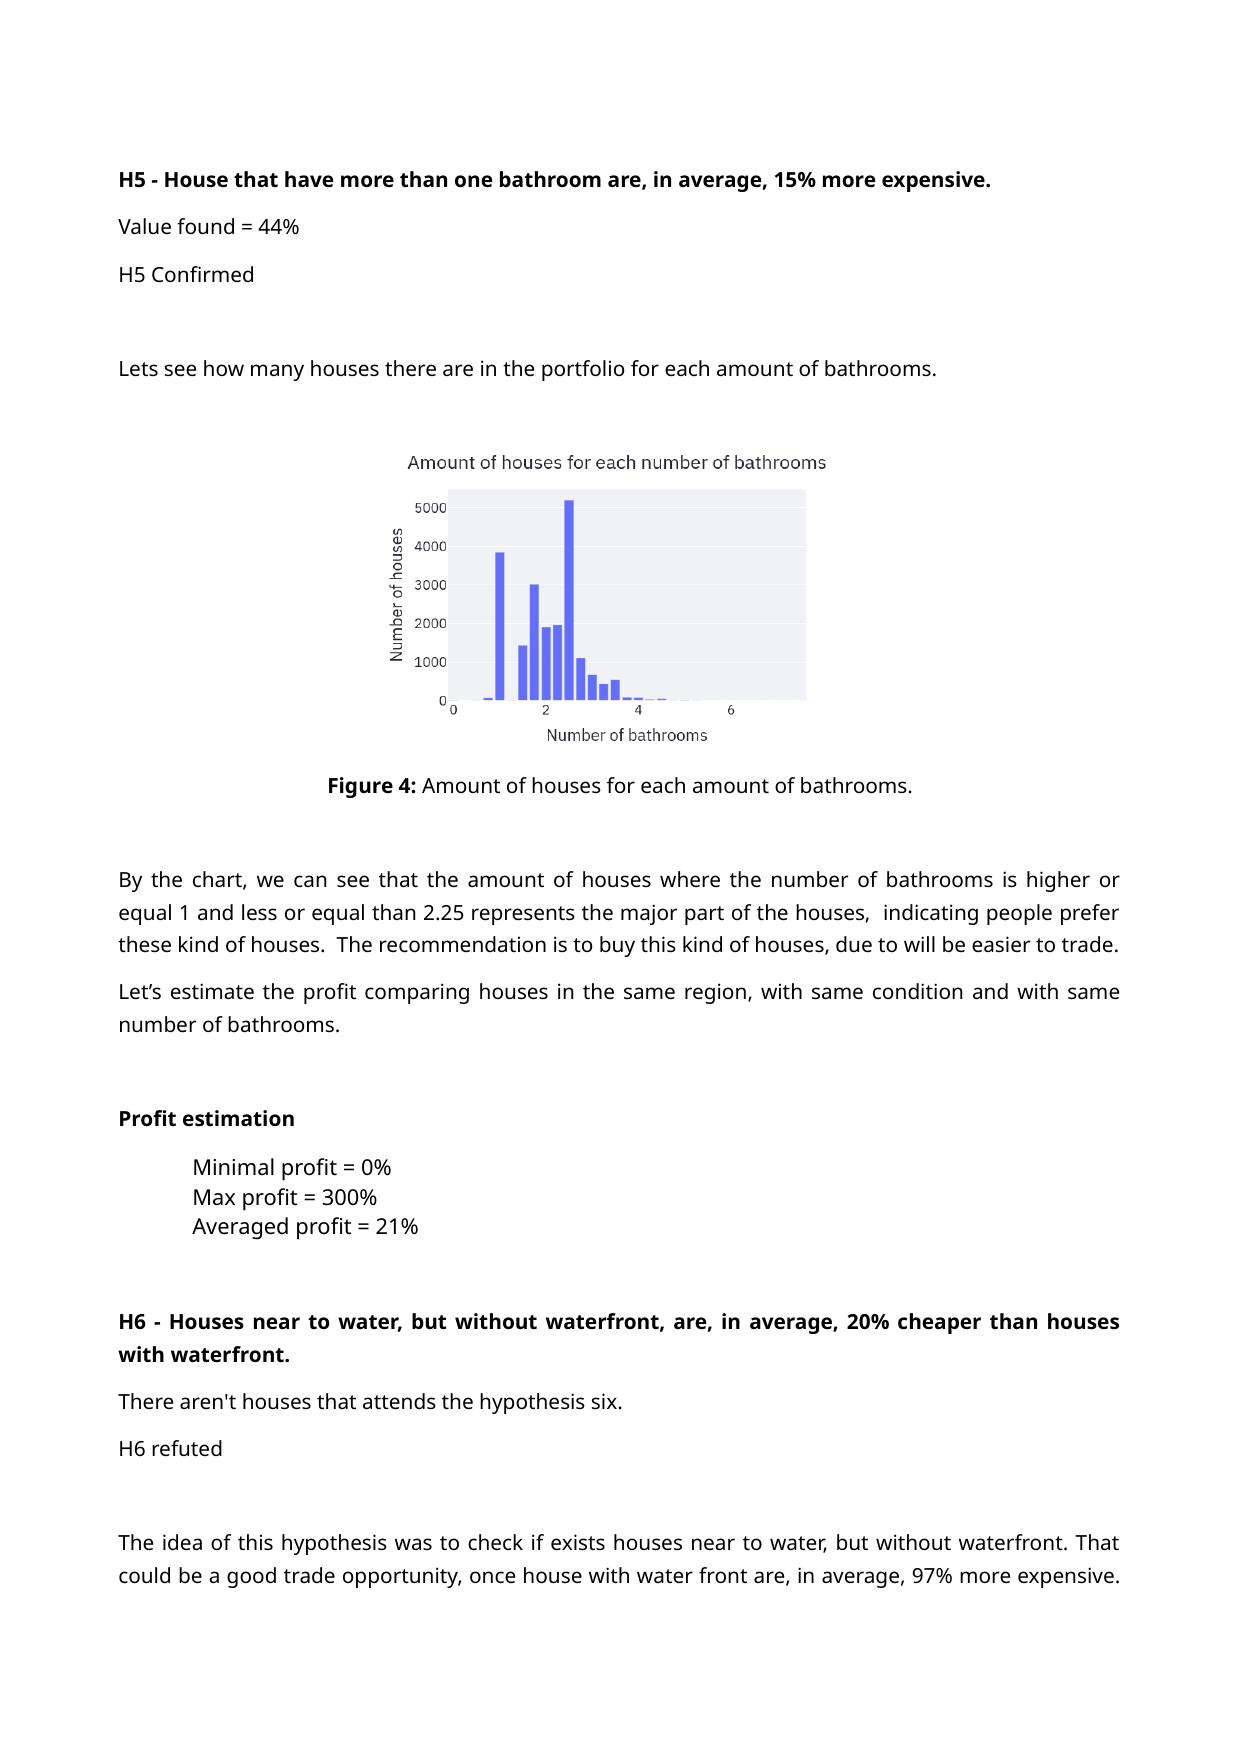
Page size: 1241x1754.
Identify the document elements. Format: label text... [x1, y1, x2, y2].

text The idea of this hypothesis was to check if exists houses near to water, but without waterfront. That could be a good trade opportunity, once house with water front are, in average, 97% more expensive. [118, 1528, 1122, 1589]
text Value found = 44% [118, 212, 1122, 241]
picture [383, 448, 857, 752]
text Let’s estimate the profit comparing houses in the same region, with same condition and with same number of bathrooms. [118, 977, 1122, 1038]
text Lets see how many houses there are in the portfolio for each amount of bathrooms. [118, 354, 1122, 382]
text H5 Confirmed [118, 260, 1122, 288]
text By the chart, we can see that the amount of houses where the number of bathrooms is higher or equal 1 and less or equal than 2.25 represents the major part of the houses, indicating people prefer these kind of houses. The recommendation is to buy this kind of houses, due to will be easier to trade. [118, 865, 1122, 959]
text Figure 4: Amount of houses for each amount of bathrooms. [118, 771, 1122, 799]
text Profit estimation [118, 1104, 1122, 1133]
text H6 refuted [118, 1434, 1122, 1463]
text There aren't houses that attends the hypothesis six. [118, 1387, 1122, 1415]
text Minimal profit = 0% [192, 1152, 1122, 1181]
text Averaged profit = 21% [192, 1211, 1122, 1241]
text Max profit = 300% [192, 1181, 1122, 1211]
text H6 - Houses near to water, but without waterfront, are, in average, 20% cheaper than houses with waterfront. [118, 1307, 1122, 1368]
text H5 - House that have more than one bathroom are, in average, 15% more expensive. [118, 165, 1122, 194]
